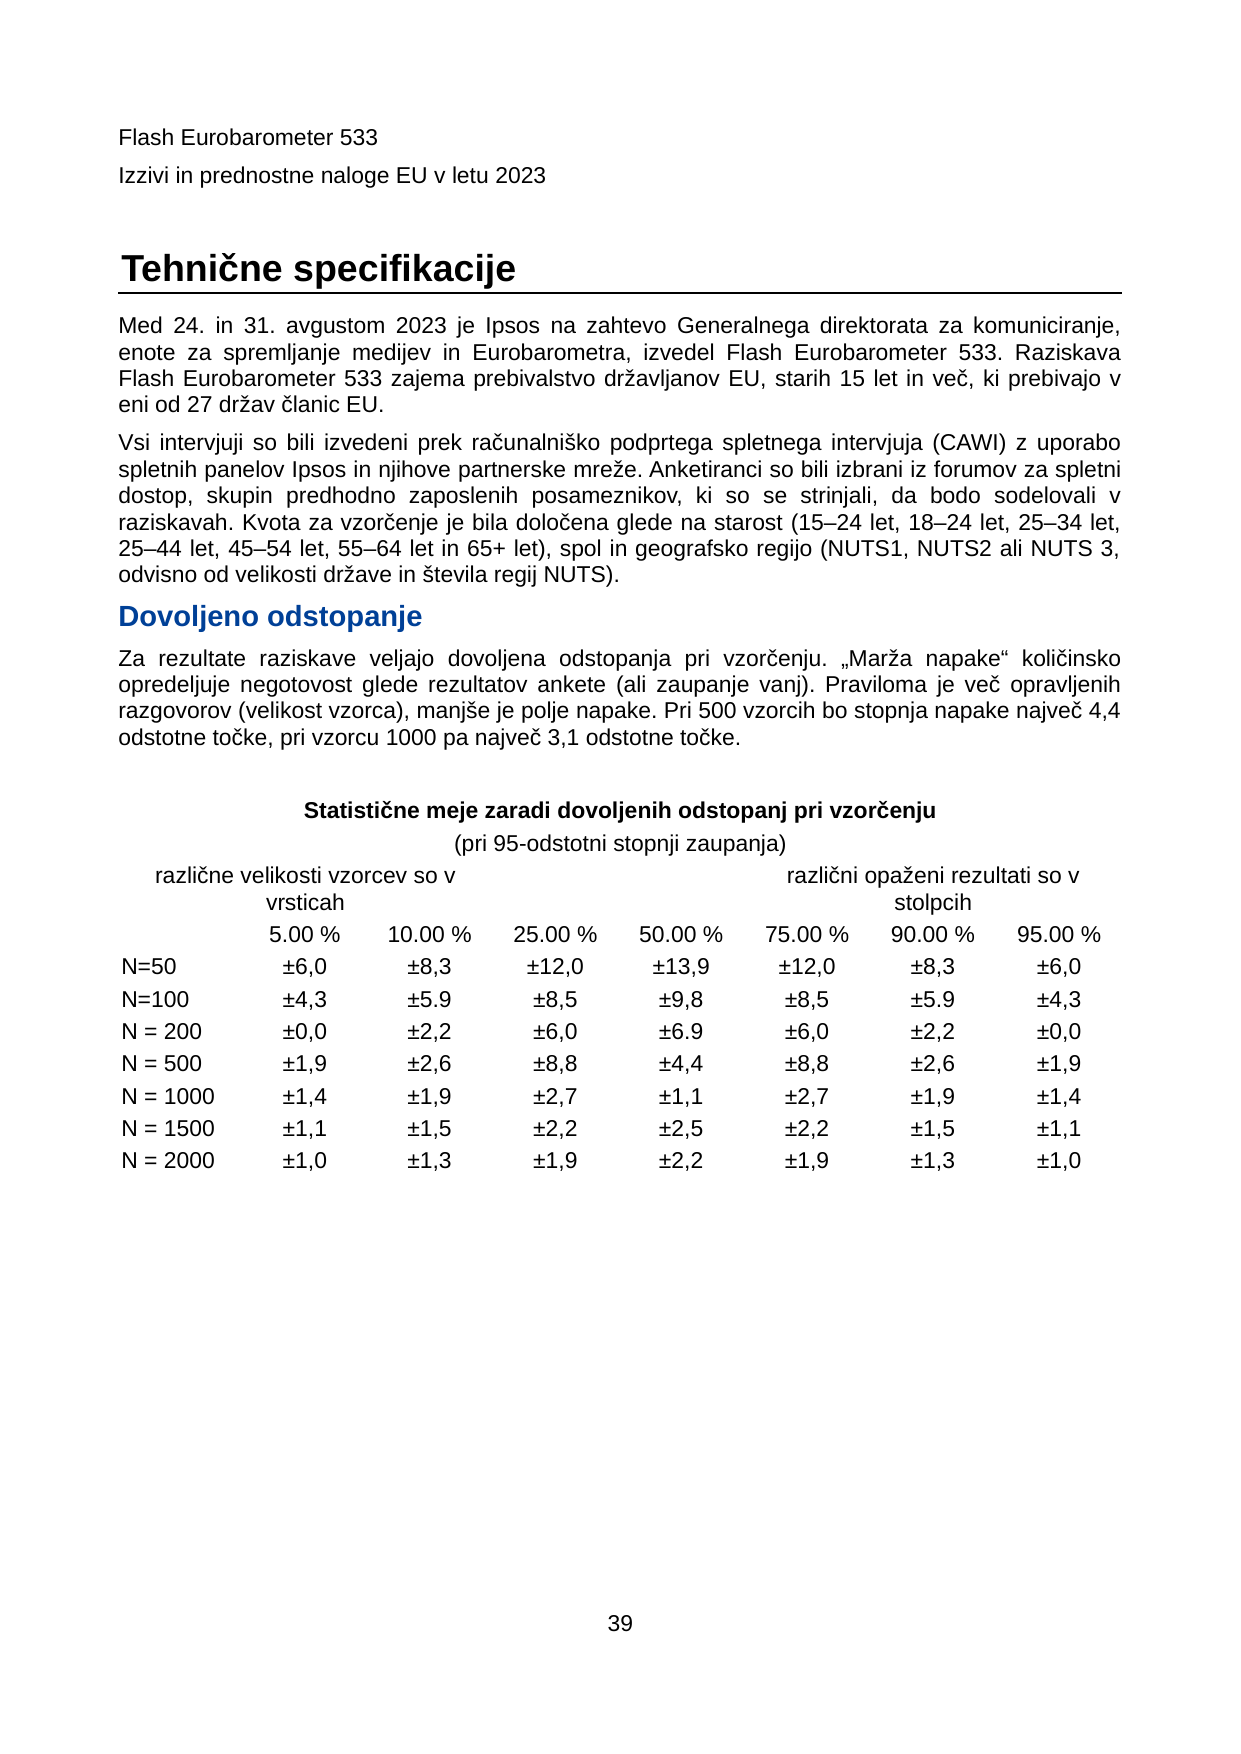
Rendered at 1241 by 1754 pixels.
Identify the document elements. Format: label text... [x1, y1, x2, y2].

table_cell ±6,0 [492, 1015, 618, 1047]
subtitle Tehnične specifikacije [118, 243, 1122, 292]
table_cell [492, 859, 618, 918]
table_cell ±4,3 [996, 983, 1122, 1015]
table_cell ±1,1 [618, 1080, 744, 1112]
table_cell ±1,1 [243, 1112, 366, 1144]
table_cell različni opaženi rezultati so v stolpcih [744, 859, 1122, 918]
table_cell ±2,2 [744, 1112, 870, 1144]
table_cell N=100 [118, 983, 243, 1015]
table_cell [618, 859, 744, 918]
table_cell N = 1000 [118, 1080, 243, 1112]
table_cell ±1,5 [870, 1112, 996, 1144]
table_cell ±1,0 [243, 1145, 366, 1177]
table_cell ±8,5 [492, 983, 618, 1015]
table_cell ±1,1 [996, 1112, 1122, 1144]
text Med 24. in 31. avgustom 2023 je Ipsos na zahtevo Generalnega direktorata za komuniciranje, enote za spremljanje medijev in Eurobarometra, izvedel Flash Eurobarometer 533. Raziskava Flash Eurobarometer 533 zajema prebivalstvo državljanov EU, starih 15 let in več, ki prebivajo v eni od 27 držav članic EU. [118, 312, 1122, 417]
table_cell ±6,0 [744, 1015, 870, 1047]
table_cell ±1,3 [870, 1145, 996, 1177]
table_cell N = 2000 [118, 1145, 243, 1177]
table_cell N = 1500 [118, 1112, 243, 1144]
text Dovoljeno odstopanje [118, 599, 1122, 633]
table_cell (pri 95-odstotni stopnji zaupanja) [118, 827, 1122, 859]
table_cell 50,00 % [618, 918, 744, 950]
table_cell ±12,0 [744, 950, 870, 982]
text Vsi intervjuji so bili izvedeni prek računalniško podprtega spletnega intervjuja (CAWI) z uporabo spletnih panelov Ipsos in njihove partnerske mreže. Anketiranci so bili izbrani iz forumov za spletni dostop, skupin predhodno zaposlenih posameznikov, ki so se strinjali, da bodo sodelovali v raziskavah. Kvota za vzorčenje je bila določena glede na starost (15–24 let, 18–24 let, 25–34 let, 25–44 let, 45–54 let, 55–64 let in 65+ let), spol in geografsko regijo (NUTS1, NUTS2 ali NUTS 3, odvisno od velikosti države in števila regij NUTS). [118, 429, 1122, 587]
table_cell N=50 [118, 950, 243, 982]
table_cell 90,00 % [870, 918, 996, 950]
table_cell ±1,0 [996, 1145, 1122, 1177]
table_cell ±1,9 [243, 1047, 366, 1080]
table_cell ±0,0 [243, 1015, 366, 1047]
table_cell N = 200 [118, 1015, 243, 1047]
text Za rezultate raziskave veljajo dovoljena odstopanja pri vzorčenju. „Marža napake“ količinsko opredeljuje negotovost glede rezultatov ankete (ali zaupanje vanj). Praviloma je več opravljenih razgovorov (velikost vzorca), manjše je polje napake. Pri 500 vzorcih bo stopnja napake največ 4,4 odstotne točke, pri vzorcu 1000 pa največ 3,1 odstotne točke. [118, 645, 1122, 750]
table_cell ±2,2 [870, 1015, 996, 1047]
table_cell ±1,5 [366, 1112, 492, 1144]
table_cell ±2,2 [366, 1015, 492, 1047]
table_cell ±2,2 [492, 1112, 618, 1144]
table_header Statistične meje zaradi dovoljenih odstopanj pri vzorčenju [118, 794, 1122, 827]
table_cell ±2,6 [870, 1047, 996, 1080]
table_cell ±8,8 [492, 1047, 618, 1080]
table_cell ±12,0 [492, 950, 618, 982]
table_cell ±4,4 [618, 1047, 744, 1080]
table_cell ±1,4 [243, 1080, 366, 1112]
table_cell ±8,3 [366, 950, 492, 982]
table_cell ±2,7 [492, 1080, 618, 1112]
table_cell ±1,9 [492, 1145, 618, 1177]
table_cell ±8,3 [870, 950, 996, 982]
table_cell 95,00 % [996, 918, 1122, 950]
table_cell ±8,8 [744, 1047, 870, 1080]
table_cell 5,00 % [243, 918, 366, 950]
table_cell ±9,8 [618, 983, 744, 1015]
table_cell [118, 918, 243, 950]
table_cell ±6,0 [996, 950, 1122, 982]
table_cell ±13,9 [618, 950, 744, 982]
table_cell ±1,9 [744, 1145, 870, 1177]
table_cell ±1,9 [870, 1080, 996, 1112]
table_cell 75,00 % [744, 918, 870, 950]
table_cell ±2,5 [618, 1112, 744, 1144]
table_cell N = 500 [118, 1047, 243, 1080]
table_cell ±1,4 [996, 1080, 1122, 1112]
table_cell ±2,7 [744, 1080, 870, 1112]
table_cell 25,00 % [492, 918, 618, 950]
table_cell ±2,2 [618, 1145, 744, 1177]
table_cell ±0,0 [996, 1015, 1122, 1047]
table_cell ±1,9 [366, 1080, 492, 1112]
table_cell ±6.9 [618, 1015, 744, 1047]
table_cell različne velikosti vzorcev so v vrsticah [118, 859, 492, 918]
table_cell ±4,3 [243, 983, 366, 1015]
table_cell ±2,6 [366, 1047, 492, 1080]
table_cell ±6,0 [243, 950, 366, 982]
table_cell ±1,9 [996, 1047, 1122, 1080]
table_cell ±8,5 [744, 983, 870, 1015]
table_cell ±5.9 [366, 983, 492, 1015]
table_cell ±1,3 [366, 1145, 492, 1177]
table_cell 10,00 % [366, 918, 492, 950]
table_cell ±5.9 [870, 983, 996, 1015]
